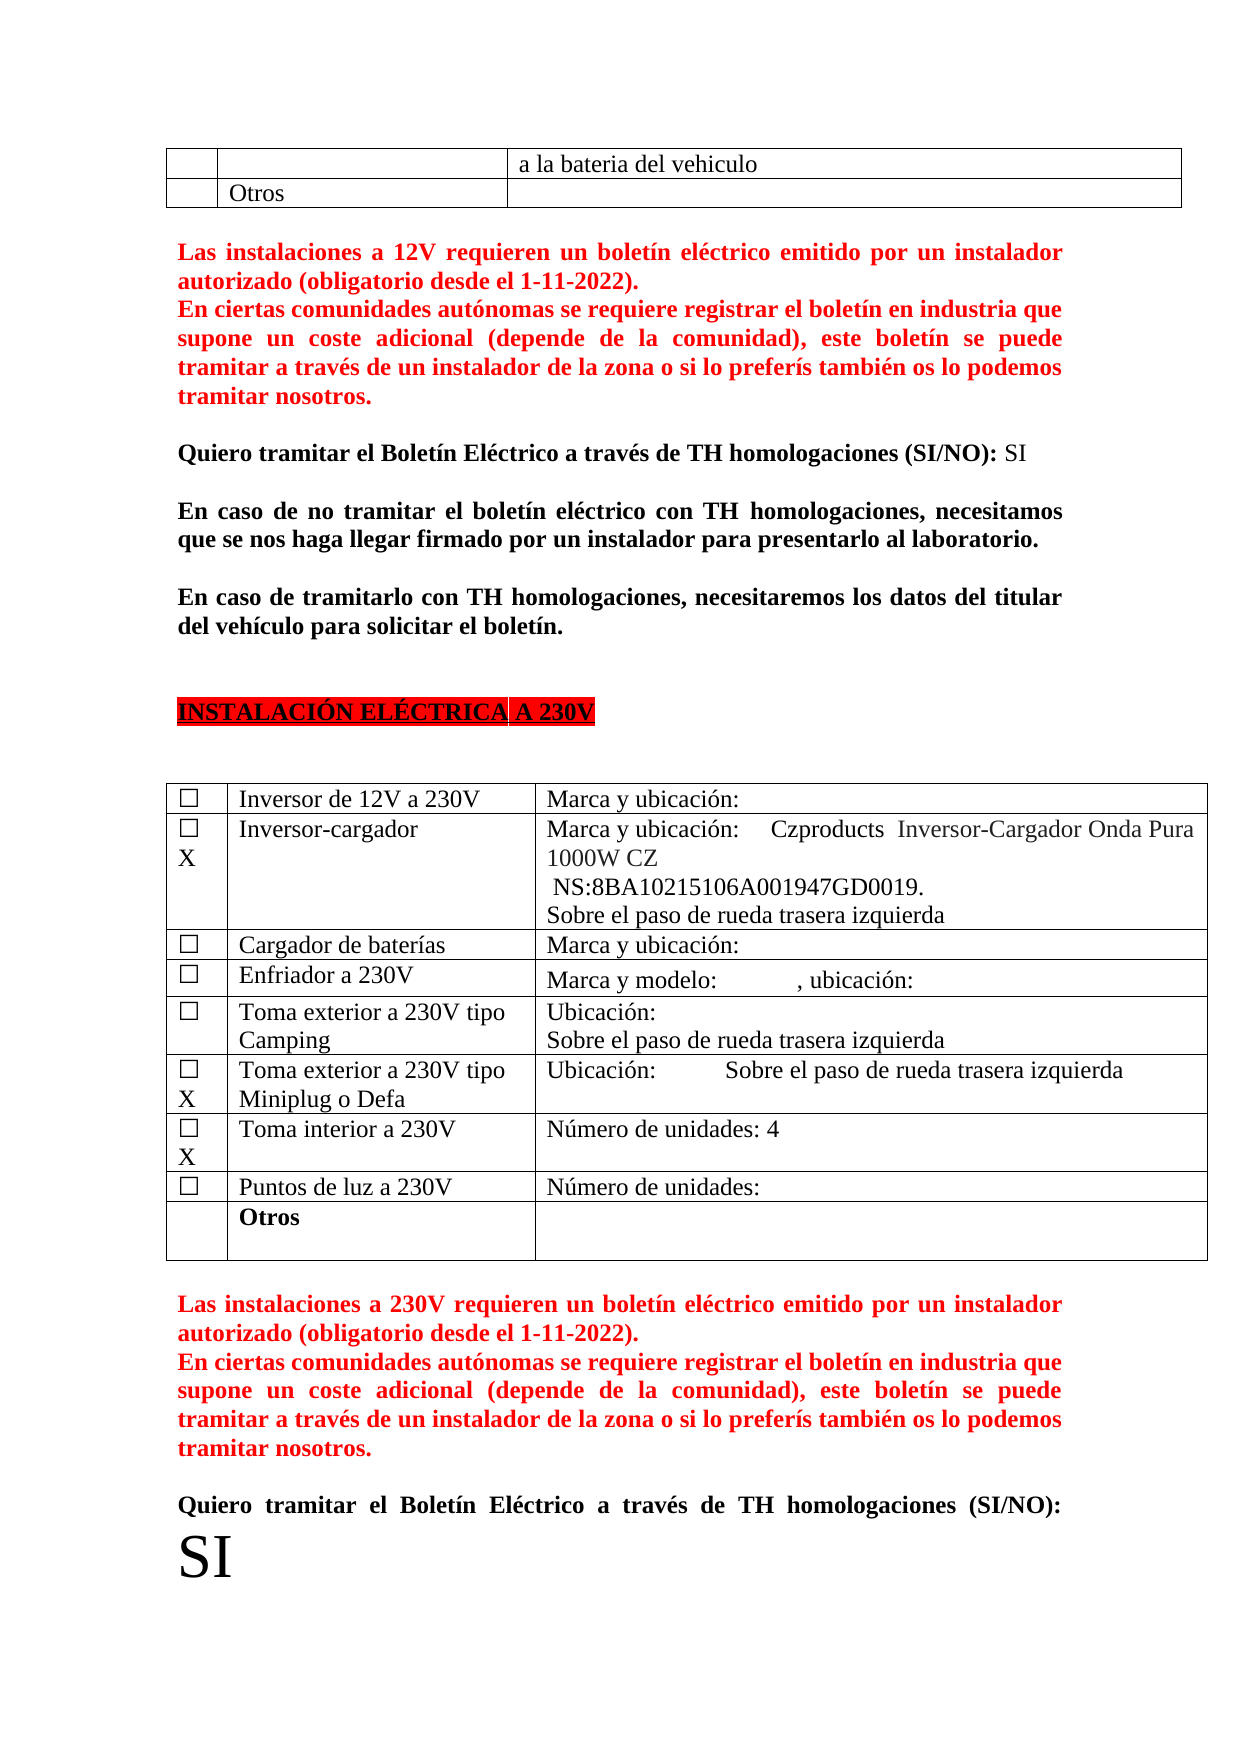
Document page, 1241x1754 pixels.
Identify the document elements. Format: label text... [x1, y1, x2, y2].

table_header Inversor de 12V a 230V [228, 784, 535, 813]
table_cell Marca y ubicación: [536, 930, 1207, 959]
text Quiero tramitar el Boletín Eléctrico a través de TH homologaciones (SI/NO): SI [177, 1491, 1063, 1591]
table_cell [167, 149, 217, 177]
table_cell Número de unidades: 4 [536, 1114, 1207, 1171]
table_header ☐ [167, 784, 227, 813]
text En ciertas comunidades autónomas se requiere registrar el boletín en industria que supone un coste adicional (depende de la comunidad), este boletín se puede tramitar a través de un instalador de la zona o si lo preferís también os lo podemos tramitar nosotros. [177, 1347, 1063, 1462]
table_cell ☐ [167, 960, 227, 996]
table_cell Toma exterior a 230V tipo Camping [228, 997, 535, 1054]
table_cell [167, 179, 217, 207]
table_cell Toma exterior a 230V tipo Miniplug o Defa [228, 1055, 535, 1113]
table_cell Puntos de luz a 230V [228, 1172, 535, 1201]
text En ciertas comunidades autónomas se requiere registrar el boletín en industria que supone un coste adicional (depende de la comunidad), este boletín se puede tramitar a través de un instalador de la zona o si lo preferís también os lo podemos tramitar nosotros. [177, 294, 1063, 409]
table_cell [508, 179, 1181, 207]
table_cell ☐X [167, 814, 227, 929]
table_cell Ubicación: Sobre el paso de rueda trasera izquierda [536, 1055, 1207, 1113]
text Las instalaciones a 230V requieren un boletín eléctrico emitido por un instalador autorizado (obligatorio desde el 1-11-2022). [177, 1289, 1063, 1347]
table_cell Marca y modelo: , ubicación: [536, 960, 1207, 996]
table_cell ☐X [167, 1114, 227, 1171]
text Quiero tramitar el Boletín Eléctrico a través de TH homologaciones (SI/NO): SI [177, 438, 1063, 467]
table_cell Enfriador a 230V [228, 960, 535, 996]
table_cell [218, 149, 507, 177]
text En caso de no tramitar el boletín eléctrico con TH homologaciones, necesitamos que se nos haga llegar firmado por un instalador para presentarlo al laboratorio. [177, 496, 1063, 553]
table_cell ☐ [167, 997, 227, 1054]
table_cell Otros [228, 1202, 535, 1259]
text INSTALACIÓN ELÉCTRICA A 230V [177, 697, 1063, 726]
text Las instalaciones a 12V requieren un boletín eléctrico emitido por un instalador autorizado (obligatorio desde el 1-11-2022). [177, 237, 1063, 294]
table_cell Marca y ubicación: Czproducts Inversor-Cargador Onda Pura 1000W CZ NS:8BA10215106A001947GD0019. Sobre el paso de rueda trasera izquierda [536, 814, 1207, 929]
table_cell Cargador de baterías [228, 930, 535, 959]
table_cell Toma interior a 230V [228, 1114, 535, 1171]
table_cell Ubicación: Sobre el paso de rueda trasera izquierda [536, 997, 1207, 1054]
table_cell Número de unidades: [536, 1172, 1207, 1201]
table_cell ☐X [167, 1055, 227, 1113]
table_header Marca y ubicación: [536, 784, 1207, 813]
table_cell [536, 1202, 1207, 1259]
table_cell [167, 1202, 227, 1259]
text En caso de tramitarlo con TH homologaciones, necesitaremos los datos del titular del vehículo para solicitar el boletín. [177, 582, 1063, 639]
table_cell a la bateria del vehiculo [508, 149, 1181, 177]
table_cell Inversor-cargador [228, 814, 535, 929]
table_cell ☐ [167, 1172, 227, 1201]
table_cell ☐ [167, 930, 227, 959]
table_cell Otros [218, 179, 507, 207]
